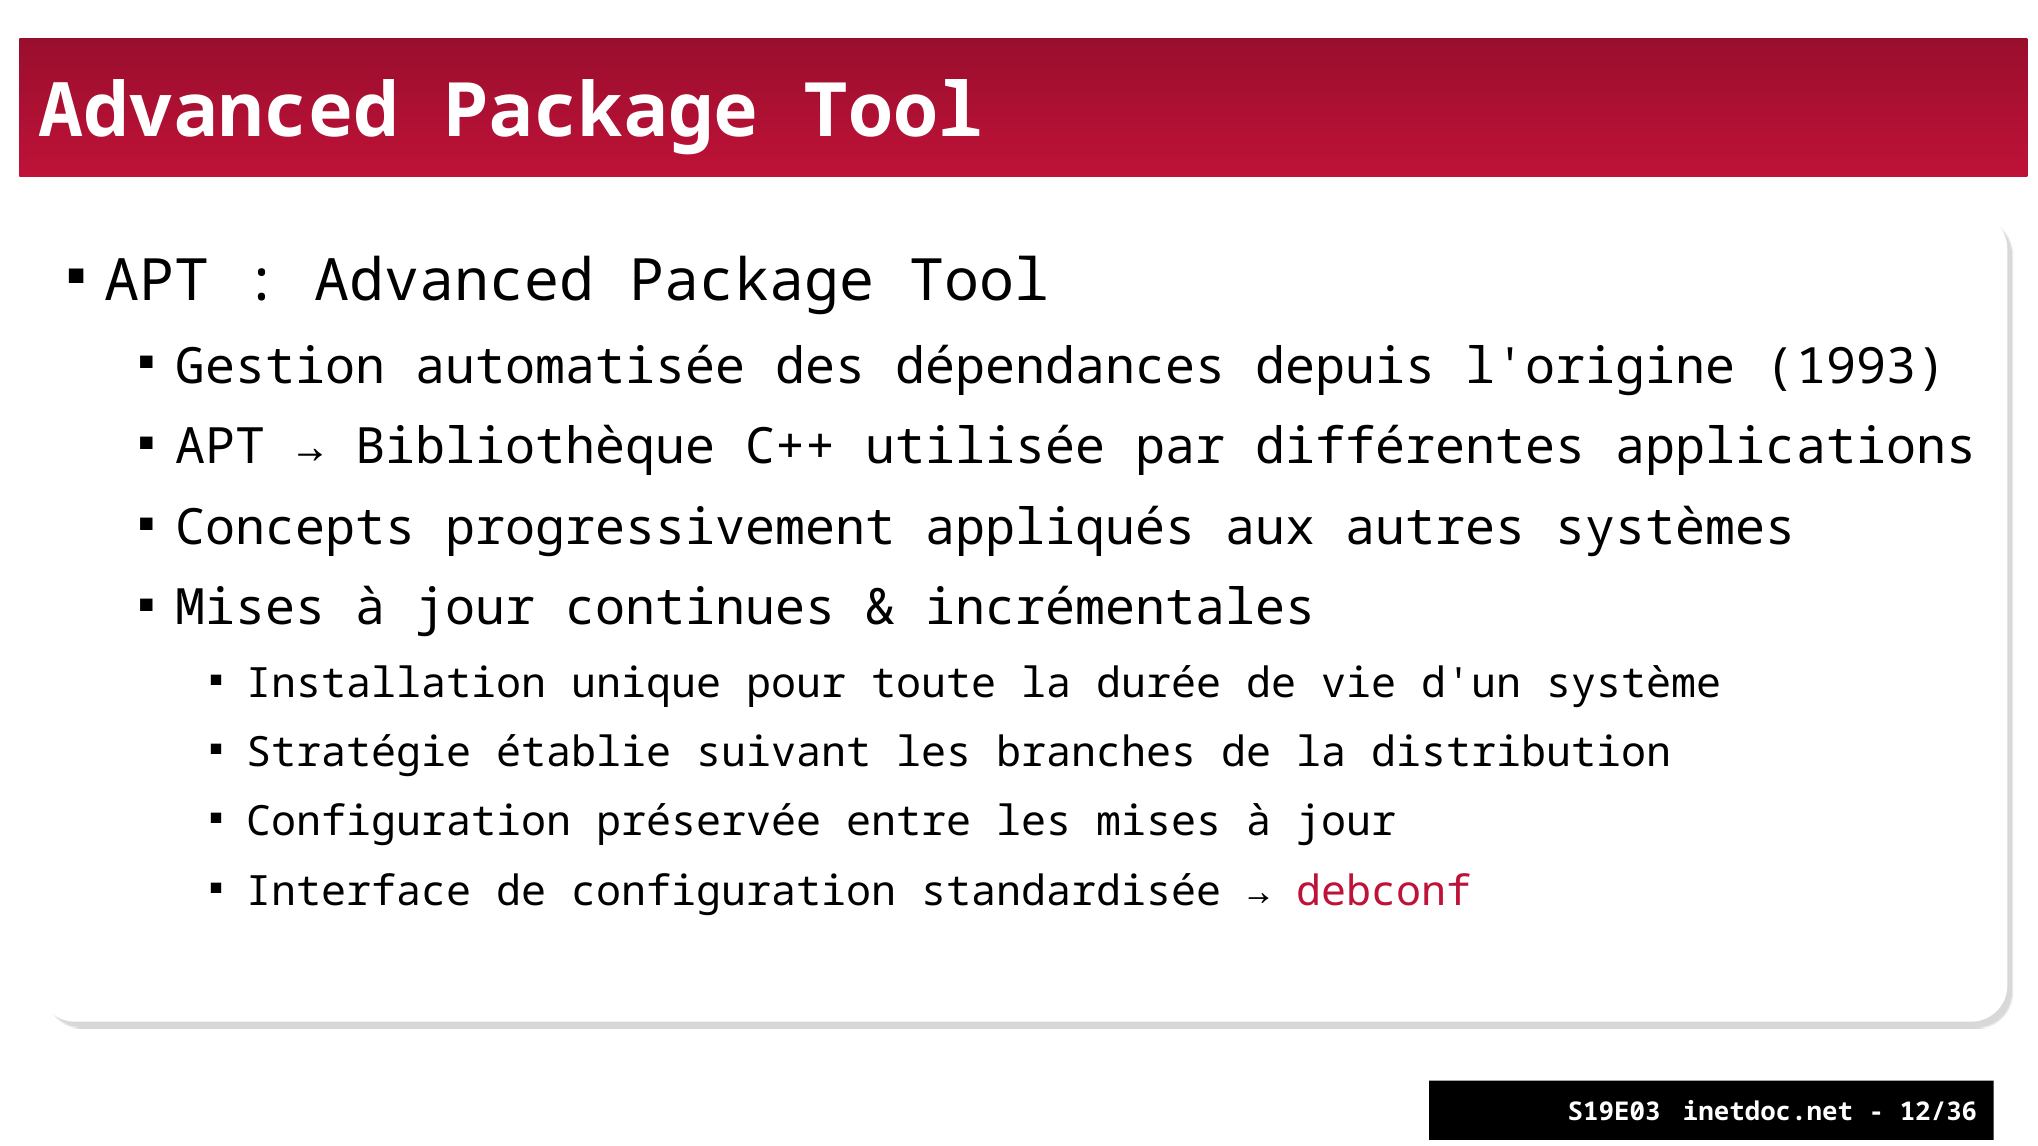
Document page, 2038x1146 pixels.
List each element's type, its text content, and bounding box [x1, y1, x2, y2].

text_box S19E03 inetdoc.net - <numéro>/36 [1429, 1080, 1994, 1140]
text_box APT : Advanced Package Tool Gestion automatisée des dépendances depuis l'origine (1993) APT → Bibliothèque C++ utilisée par différentes applications Concepts progressivement appliqués aux autres systèmes Mises à jour continues & incrémentales Installation unique pour toute la durée de vie d'un système Stratégie établie suivant les branches de la distribution Configuration préservée entre les mises à jour Interface de configuration standardisée → debconf [38, 212, 2008, 1022]
text_box Advanced Package Tool [19, 38, 2028, 177]
